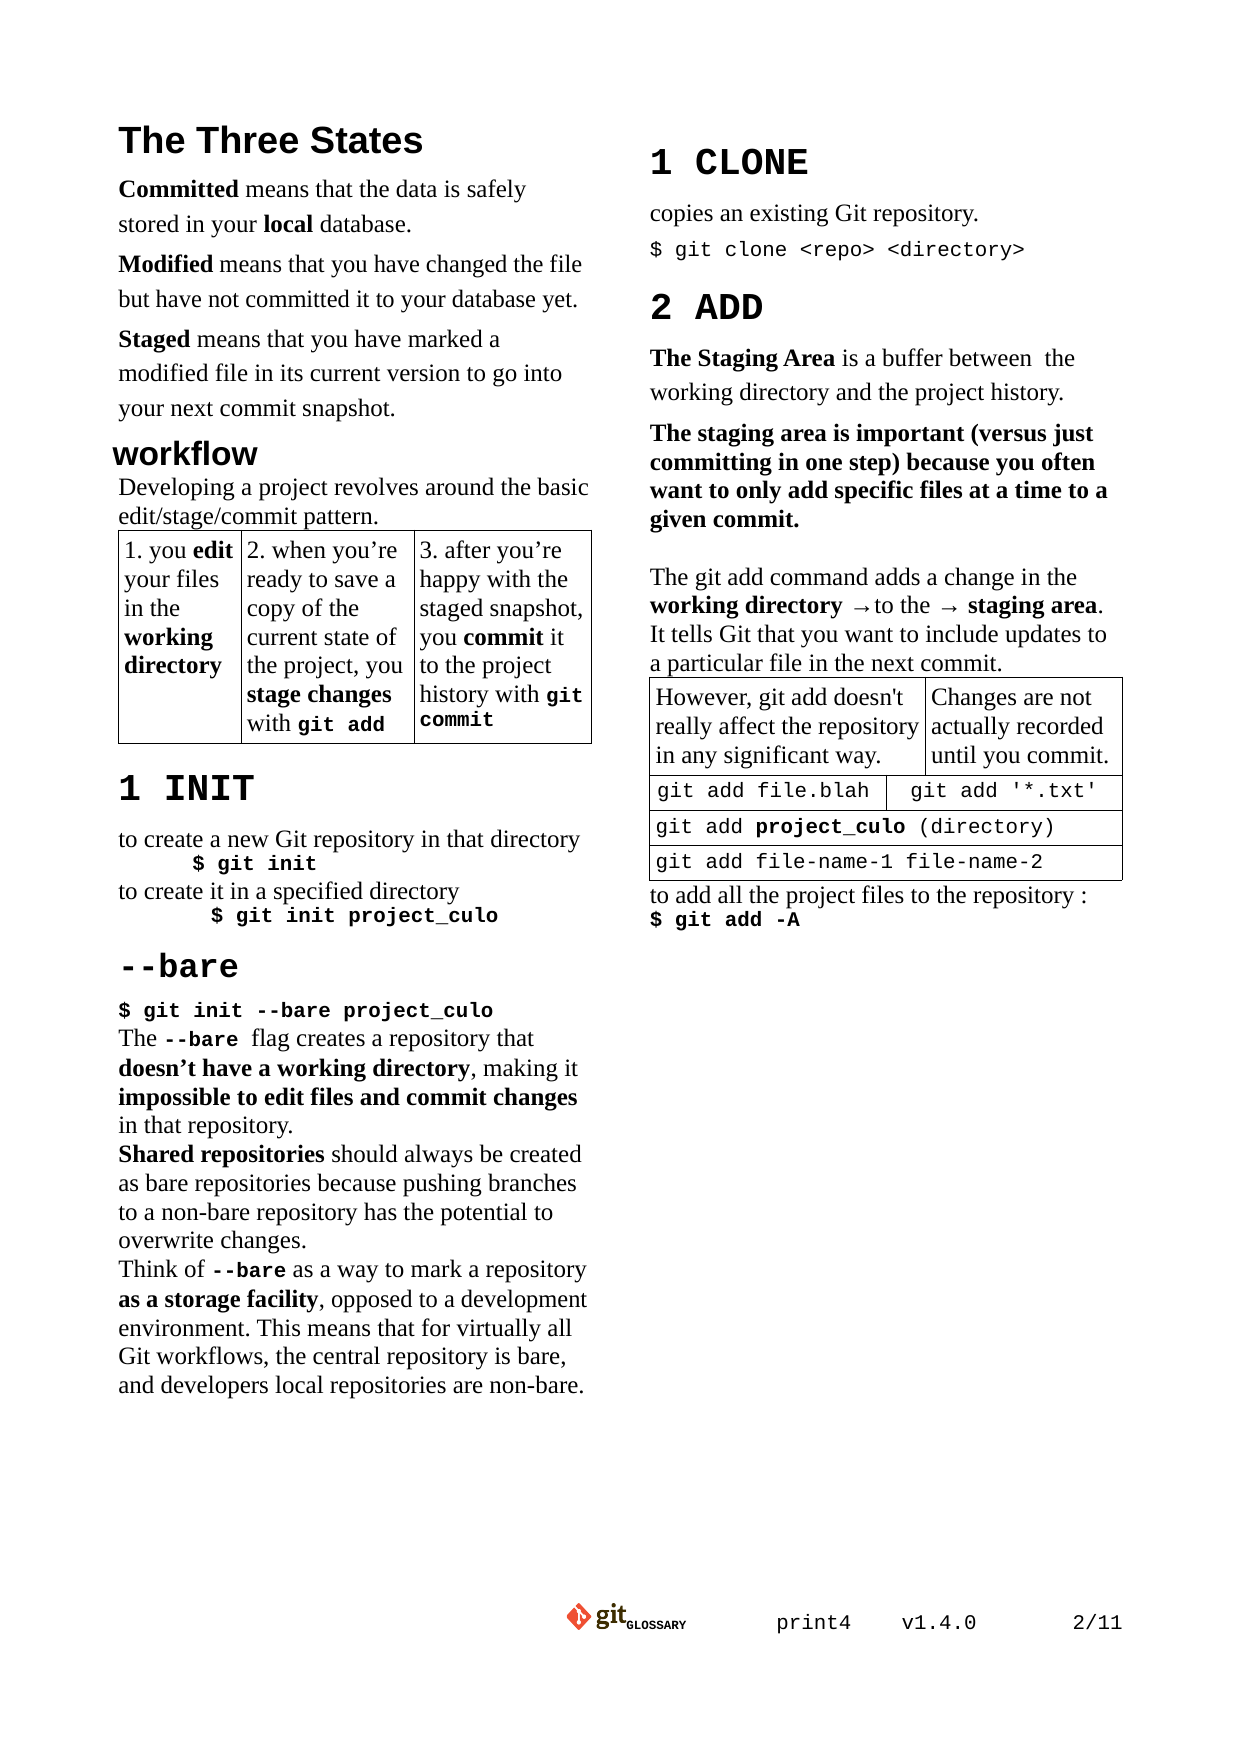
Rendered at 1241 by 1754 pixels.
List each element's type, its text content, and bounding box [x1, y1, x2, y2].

table_header git add file.blah [650, 776, 886, 810]
table_header 2. when you’re ready to save a copy of the current state of the project, you stage changes with git add [242, 531, 414, 743]
text to create a new Git repository in that directory [118, 824, 591, 852]
text It tells Git that you want to include updates to a particular file in the next commit. [649, 619, 1122, 677]
text Developing a project revolves around the basic edit/stage/commit pattern. [118, 472, 591, 529]
text Modified means that you have changed the file but have not committed it to your database yet. [118, 249, 591, 312]
text $ git init project_culo [118, 905, 591, 928]
table_cell git add project_culo (directory) [650, 811, 1122, 845]
text to create it in a specified directory [118, 876, 591, 905]
text $ git add -A [649, 909, 1122, 933]
subtitle workflow [112, 433, 591, 472]
text Committed means that the data is safely stored in your local database. [118, 174, 591, 237]
text Staged means that you have marked a modified file in its current version to go into your next commit snapshot. [118, 324, 591, 422]
text The staging area is important (versus just committing in one step) because you often want to only add specific files at a time to a given commit. [649, 418, 1122, 533]
table_header 3. after you’re happy with the staged snapshot, you commit it to the project history with git commit [415, 531, 591, 743]
text The git add command adds a change in the working directory →to the → staging area. [649, 562, 1122, 619]
text $ git init [118, 852, 591, 876]
text The Staging Area is a buffer between the working directory and the project history. [649, 343, 1122, 406]
subtitle 1 INIT [118, 768, 591, 811]
text The --bare flag creates a repository that doesn’t have a working directory, making it impossible to edit files and commit changes in that repository. [118, 1023, 591, 1139]
picture [566, 1603, 627, 1630]
table_header Changes are not actually recorded until you commit. [926, 678, 1122, 774]
table_header git add '*.txt' [887, 776, 1122, 810]
table_header However, git add doesn't really affect the repository in any significant way. [650, 678, 925, 774]
text $ git init --bare project_culo [118, 1000, 591, 1023]
text $ git clone <repo> <directory> [649, 239, 1122, 263]
subtitle The Three States [118, 118, 591, 162]
table_cell git add file-name-1 file-name-2 [650, 846, 1122, 880]
text to add all the project files to the repository : [649, 881, 1122, 909]
text Shared repositories should always be created as bare repositories because pushing branches to a non-bare repository has the potential to overwrite changes. [118, 1139, 591, 1254]
subtitle --bare [118, 949, 591, 987]
subtitle 1 CLONE [649, 143, 1122, 186]
subtitle 2 ADD [649, 288, 1122, 331]
text Think of --bare as a way to mark a repository as a storage facility, opposed to a development environment. This means that for virtually all Git workflows, the central repository is bare, and developers local repositories are non-bare. [118, 1254, 591, 1399]
table_header 1. you edit your files in the working directory [119, 531, 241, 743]
text copies an existing Git repository. [649, 198, 1122, 227]
